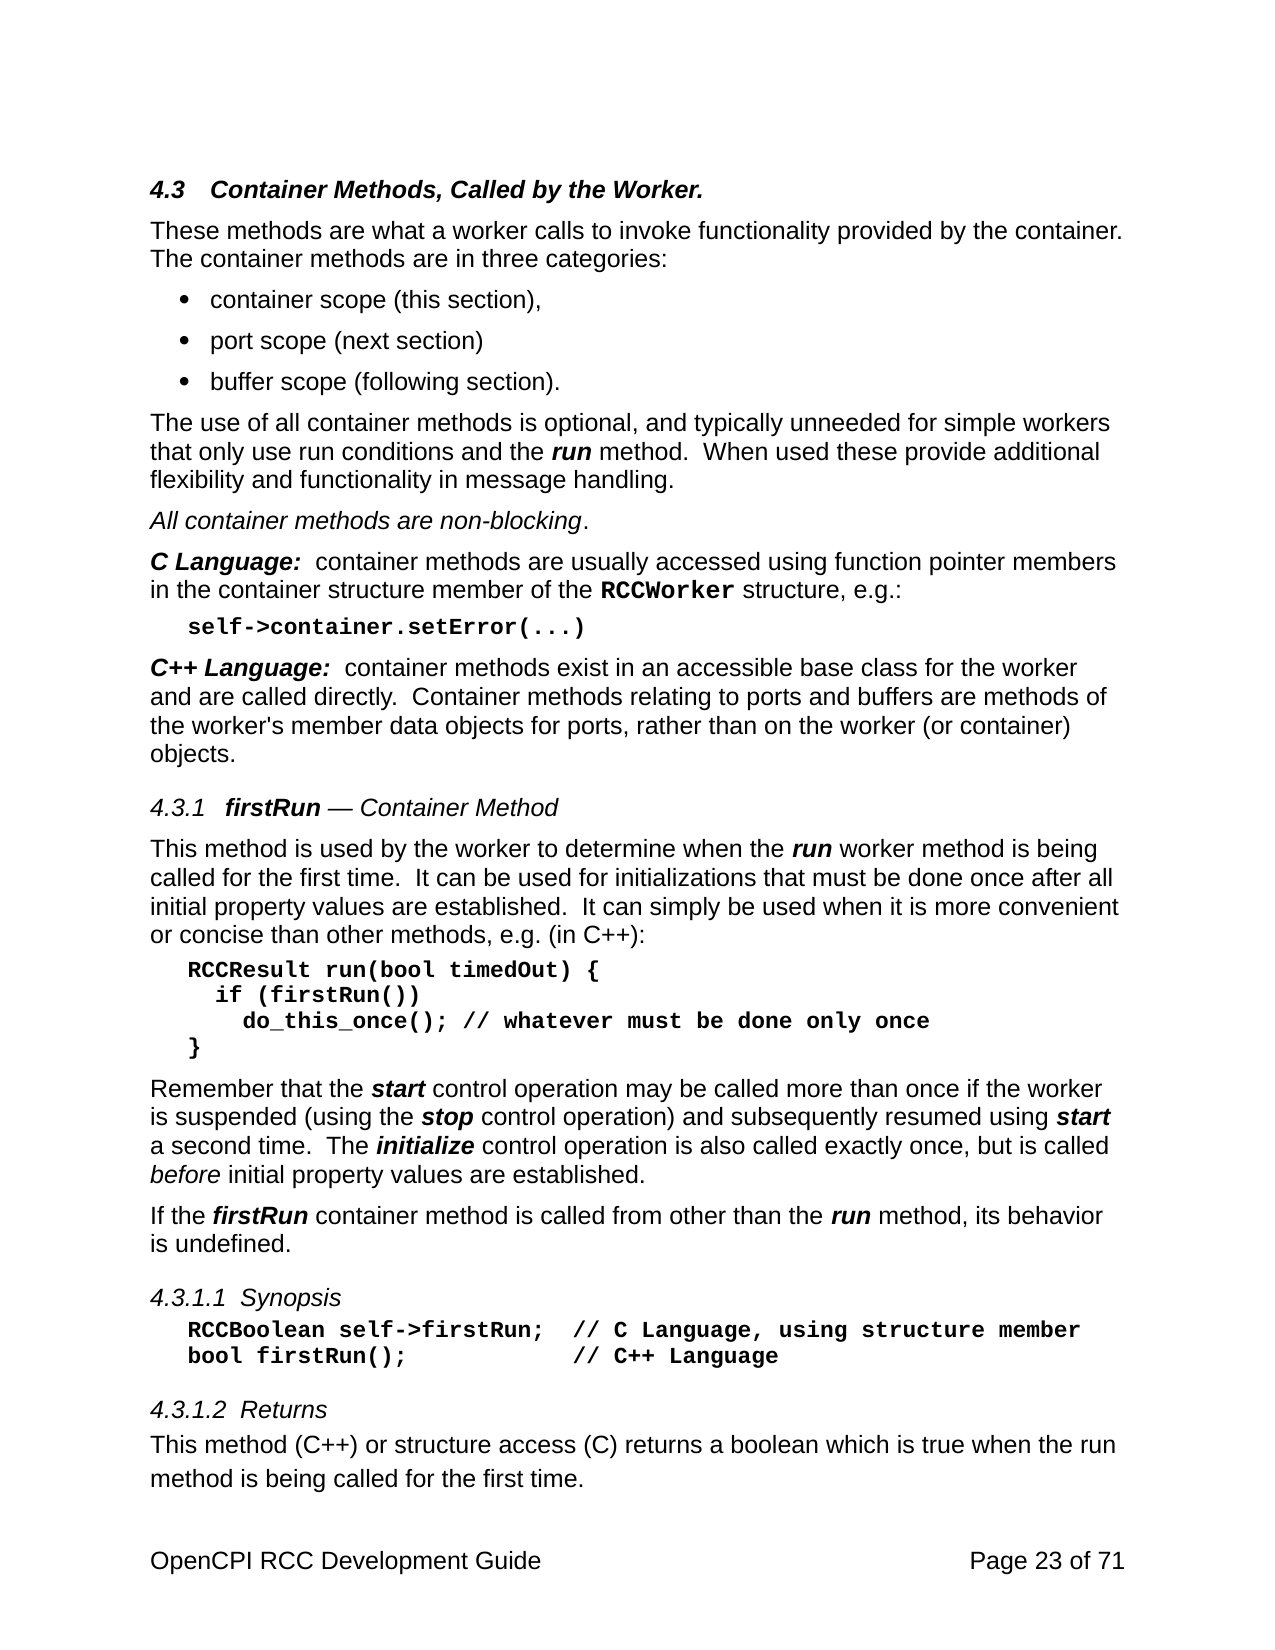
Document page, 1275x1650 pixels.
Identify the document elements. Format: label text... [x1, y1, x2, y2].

text These methods are what a worker calls to invoke functionality provided by the container. The container methods are in three categories: [150, 216, 1125, 273]
list container scope (this section), [180, 285, 1125, 314]
subtitle Synopsis [150, 1283, 1125, 1312]
text If the firstRun container method is called from other than the run method, its behavior is undefined. [150, 1201, 1125, 1258]
list port scope (next section) [180, 326, 1125, 355]
text RCCResult run(bool timedOut) { if (firstRun()) do_this_once(); // whatever must be done only once } [187, 958, 1125, 1062]
subtitle Container Methods, Called by the Worker. [150, 175, 1125, 204]
text self->container.setError(...) [187, 615, 1125, 641]
text C Language: container methods are usually accessed using function pointer members in the container structure member of the RCCWorker structure, e.g.: [150, 547, 1125, 606]
text This method is used by the worker to determine when the run worker method is being called for the first time. It can be used for initializations that must be done once after all initial property values are established. It can simply be used when it is more convenient or concise than other methods, e.g. (in C++): [150, 834, 1125, 949]
list buffer scope (following section). [180, 367, 1125, 396]
subtitle Returns [150, 1395, 1125, 1424]
text The use of all container methods is optional, and typically unneeded for simple workers that only use run conditions and the run method. When used these provide additional flexibility and functionality in message handling. [150, 408, 1125, 494]
text This method (C++) or structure access (C) returns a boolean which is true when the run method is being called for the first time. [150, 1430, 1125, 1493]
text Remember that the start control operation may be called more than once if the worker is suspended (using the stop control operation) and subsequently resumed using start a second time. The initialize control operation is also called exactly once, but is called before initial property values are established. [150, 1074, 1125, 1189]
text RCCBoolean self->firstRun; // C Language, using structure member bool firstRun(); // C++ Language [187, 1318, 1125, 1370]
text All container methods are non-blocking. [150, 506, 1125, 535]
subtitle firstRun — Container Method [150, 793, 1125, 822]
text C++ Language: container methods exist in an accessible base class for the worker and are called directly. Container methods relating to ports and buffers are methods of the worker's member data objects for ports, rather than on the worker (or container) objects. [150, 653, 1125, 768]
